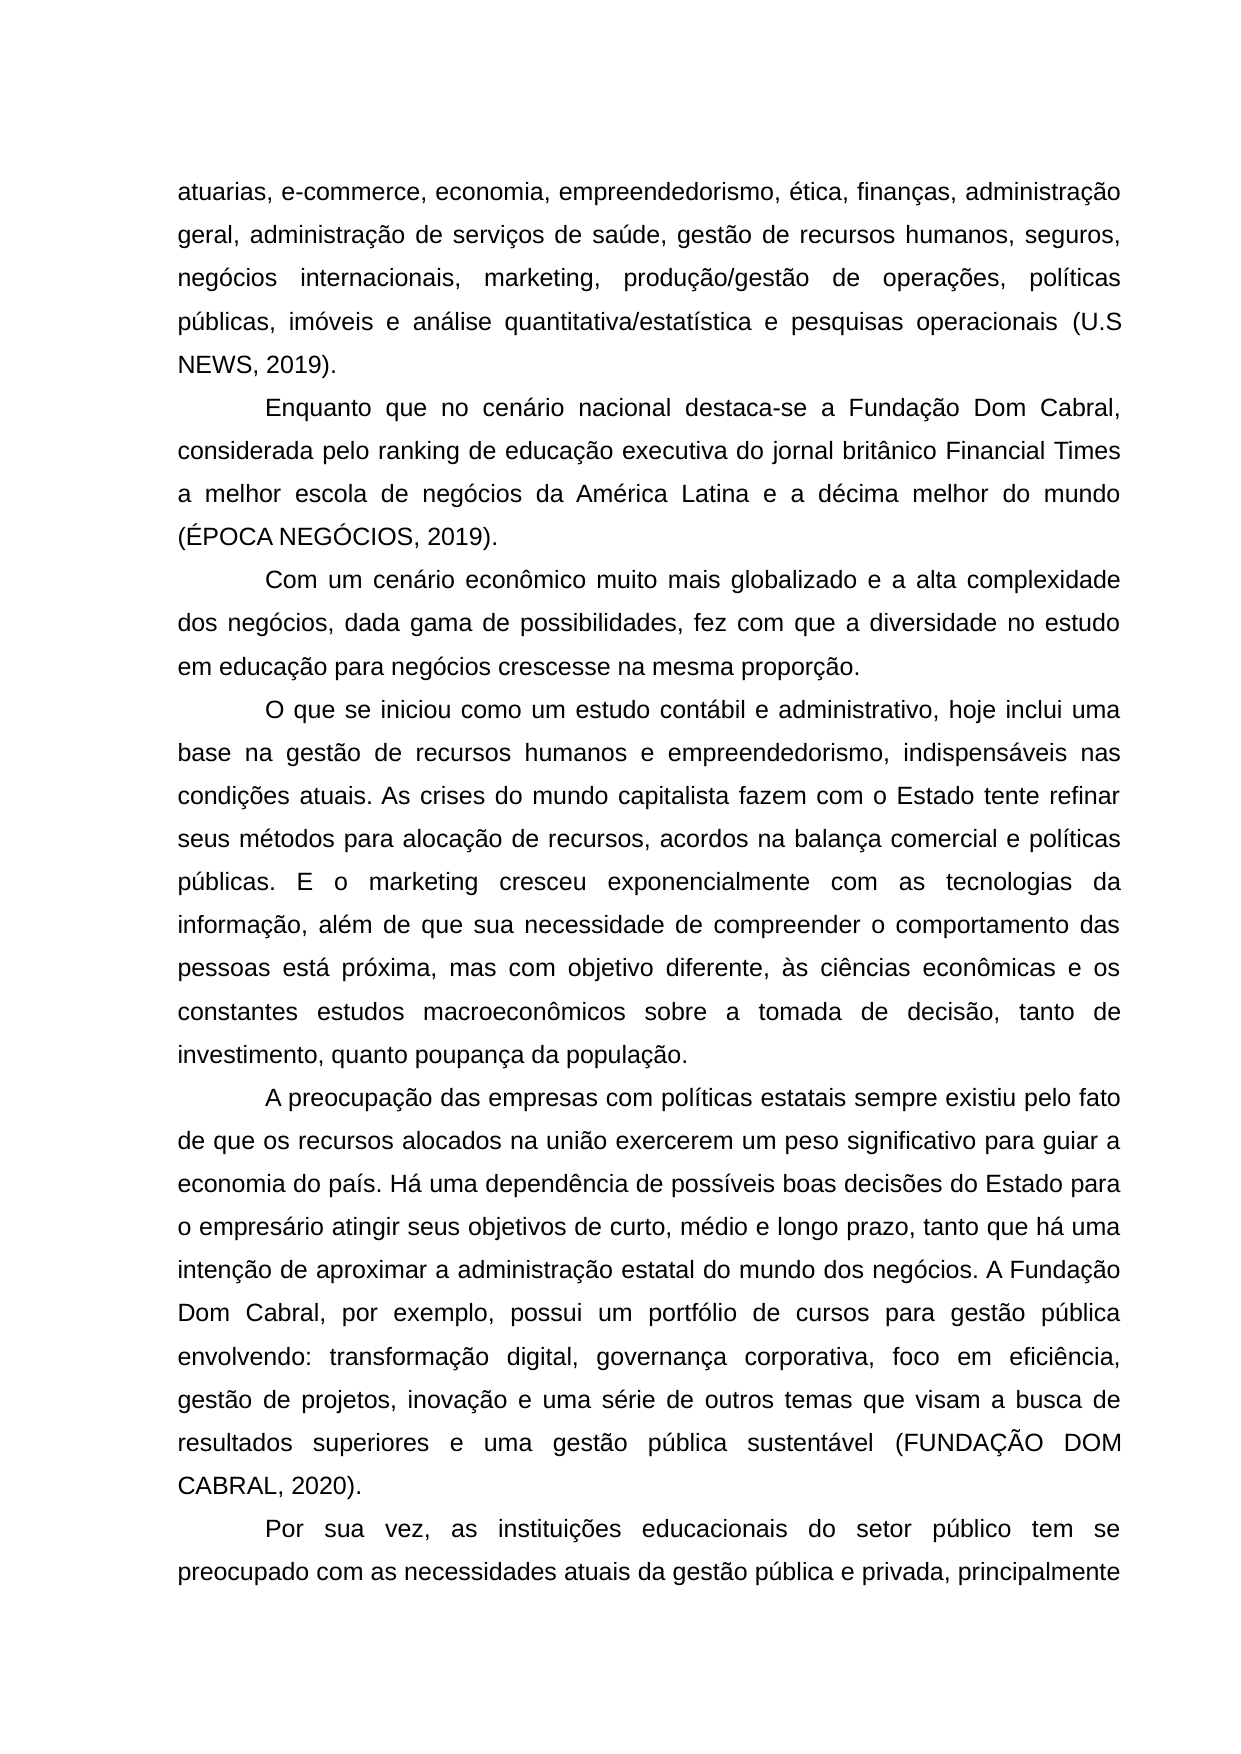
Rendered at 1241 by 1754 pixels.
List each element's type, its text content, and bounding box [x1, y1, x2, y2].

text O que se iniciou como um estudo contábil e administrativo, hoje inclui uma base na gestão de recursos humanos e empreendedorismo, indispensáveis nas condições atuais. As crises do mundo capitalista fazem com o Estado tente refinar seus métodos para alocação de recursos, acordos na balança comercial e políticas públicas. E o marketing cresceu exponencialmente com as tecnologias da informação, além de que sua necessidade de compreender o comportamento das pessoas está próxima, mas com objetivo diferente, às ciências econômicas e os constantes estudos macroeconômicos sobre a tomada de decisão, tanto de investimento, quanto poupança da população. [177, 695, 1122, 1068]
text Por sua vez, as instituições educacionais do setor público tem se preocupado com as necessidades atuais da gestão pública e privada, principalmente [177, 1514, 1122, 1586]
text atuarias, e-commerce, economia, empreendedorismo, ética, finanças, administração geral, administração de serviços de saúde, gestão de recursos humanos, seguros, negócios internacionais, marketing, produção/gestão de operações, políticas públicas, imóveis e análise quantitativa/estatística e pesquisas operacionais (U.S NEWS, 2019). [177, 177, 1122, 378]
text A preocupação das empresas com políticas estatais sempre existiu pelo fato de que os recursos alocados na união exercerem um peso significativo para guiar a economia do país. Há uma dependência de possíveis boas decisões do Estado para o empresário atingir seus objetivos de curto, médio e longo prazo, tanto que há uma intenção de aproximar a administração estatal do mundo dos negócios. A Fundação Dom Cabral, por exemplo, possui um portfólio de cursos para gestão pública envolvendo: transformação digital, governança corporativa, foco em eficiência, gestão de projetos, inovação e uma série de outros temas que visam a busca de resultados superiores e uma gestão pública sustentável (FUNDAÇÃO DOM CABRAL, 2020). [177, 1083, 1122, 1500]
text Com um cenário econômico muito mais globalizado e a alta complexidade dos negócios, dada gama de possibilidades, fez com que a diversidade no estudo em educação para negócios crescesse na mesma proporção. [177, 565, 1122, 680]
text Enquanto que no cenário nacional destaca-se a Fundação Dom Cabral, considerada pelo ranking de educação executiva do jornal britânico Financial Times a melhor escola de negócios da América Latina e a décima melhor do mundo (ÉPOCA NEGÓCIOS, 2019). [177, 393, 1122, 551]
